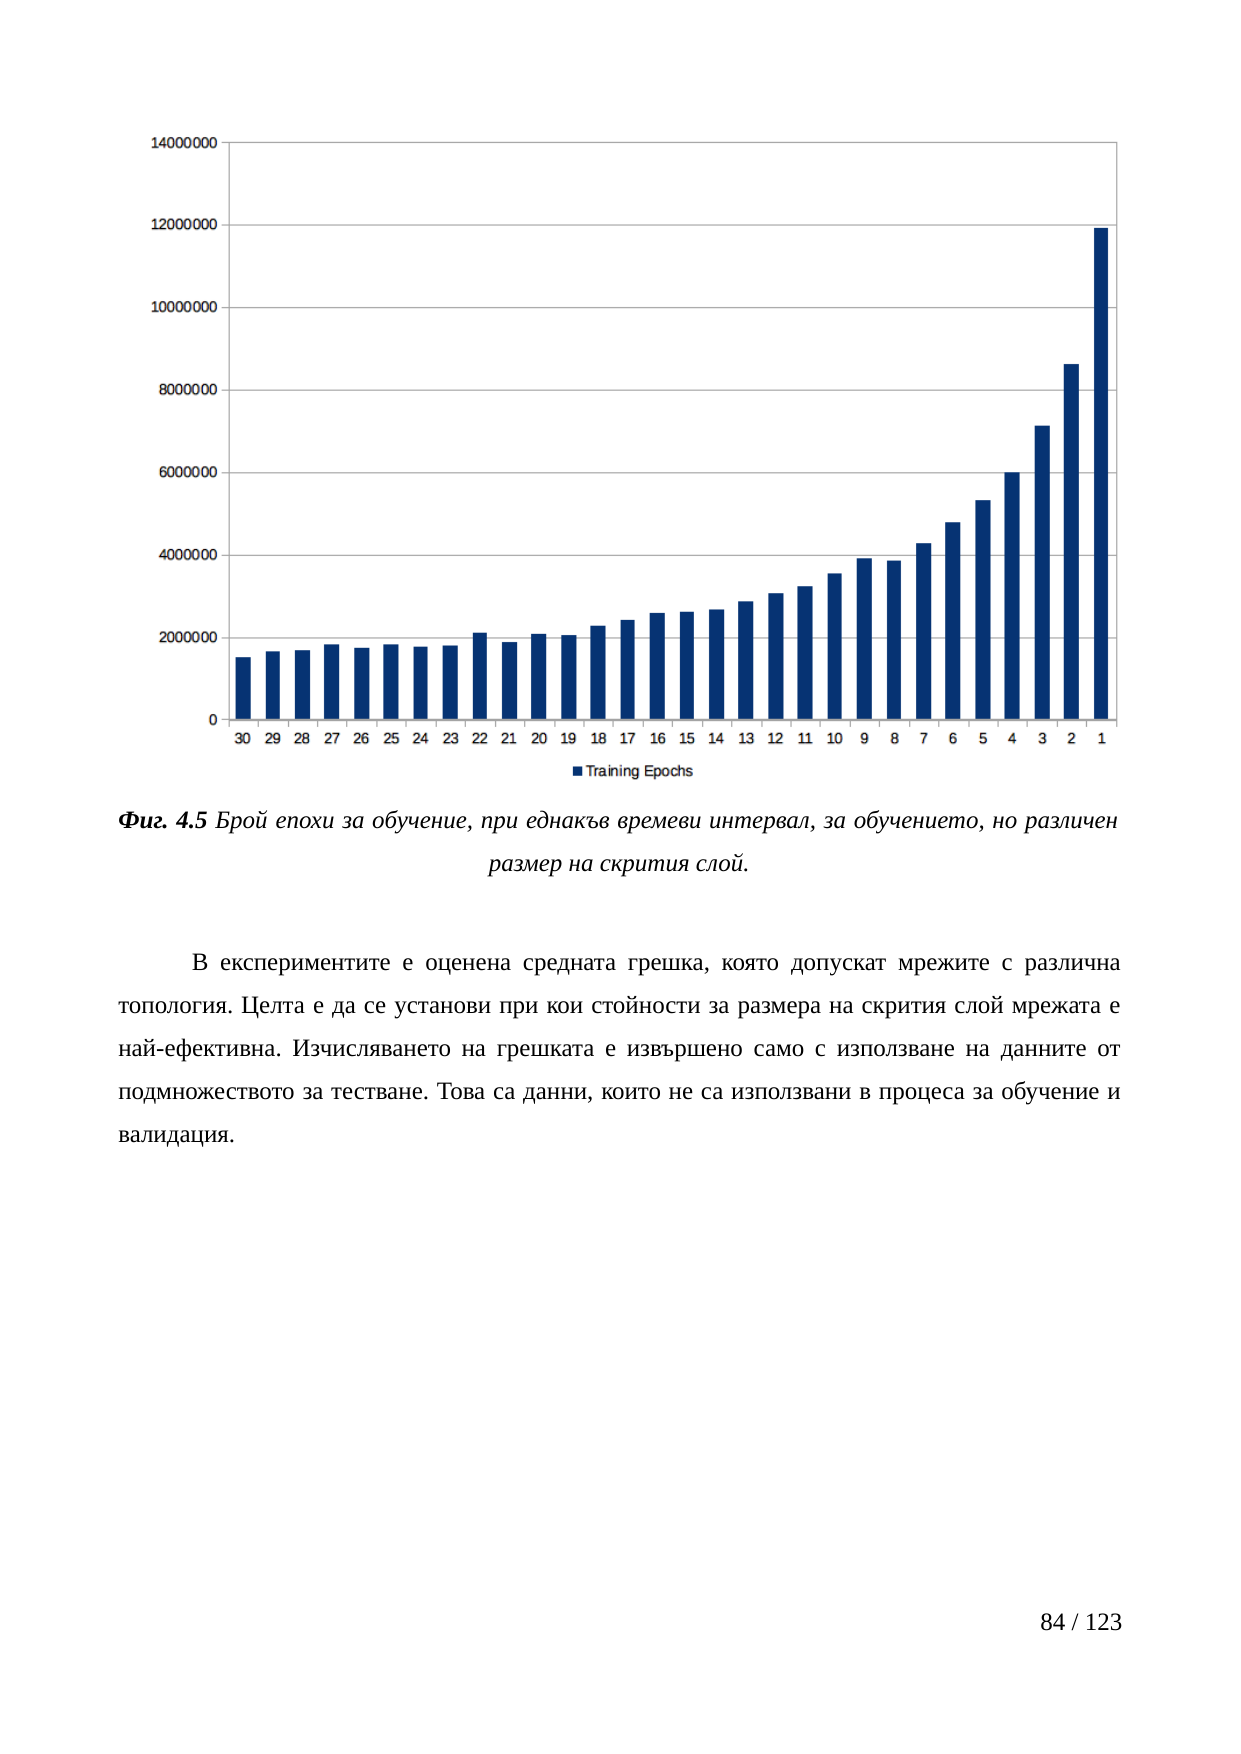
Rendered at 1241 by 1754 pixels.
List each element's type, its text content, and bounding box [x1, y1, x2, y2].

text В експериментите е оценена средната грешка, която допускат мрежите с различна топология. Целта е да се установи при кои стойности за размера на скрития слой мрежата е най-ефективна. Изчисляването на грешката е извършено само с използване на данните от подмножеството за тестване. Това са данни, които не са използвани в процеса за обучение и валидация. [118, 947, 1122, 1148]
text Фиг. 4.5 Брой епохи за обучение, при еднакъв времеви интервал, за обучението, но различен размер на скрития слой. [118, 791, 1122, 877]
picture [131, 121, 1136, 791]
